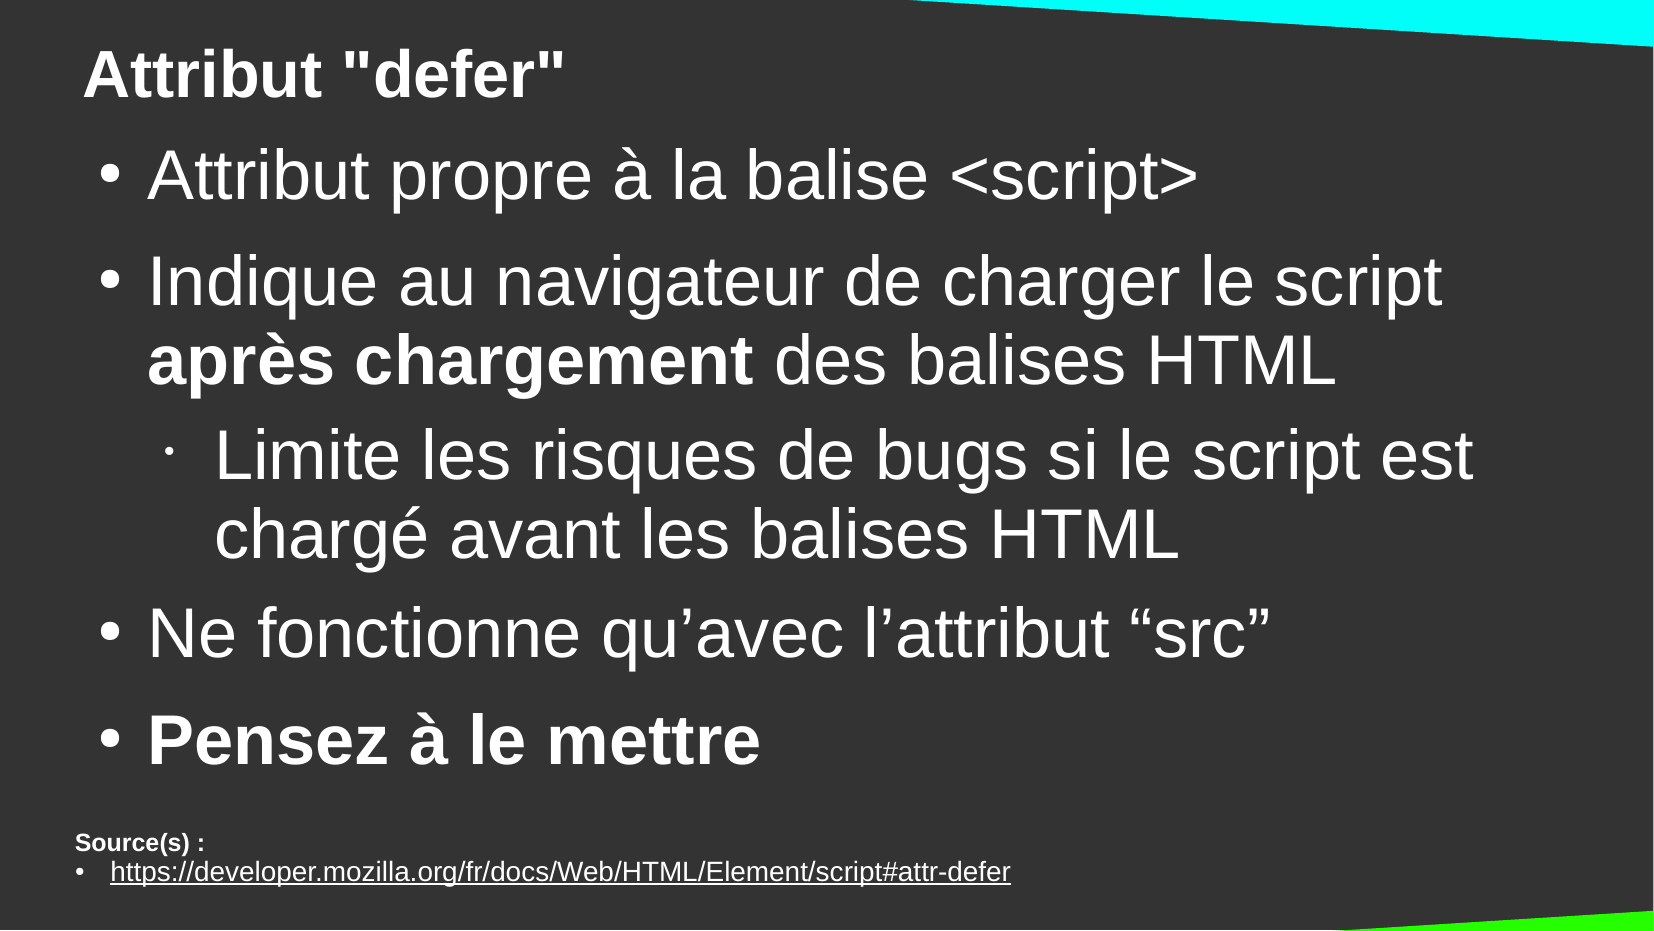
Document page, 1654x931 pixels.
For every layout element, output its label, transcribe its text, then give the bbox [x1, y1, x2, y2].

text_box Source(s) : https://developer.mozilla.org/fr/docs/Web/HTML/Element/script#attr-defer [60, 821, 1583, 920]
text_box [909, 0, 1654, 47]
list Attribut propre à la balise <script> Indique au navigateur de charger le script après chargement des balises HTML Limite les risques de bugs si le script est chargé avant les balises HTML Ne fonctionne qu’avec l’attribut “src” Pensez à le mettre [80, 135, 1620, 780]
text_box [1332, 910, 1654, 931]
title Attribut "defer" [82, 37, 1571, 114]
